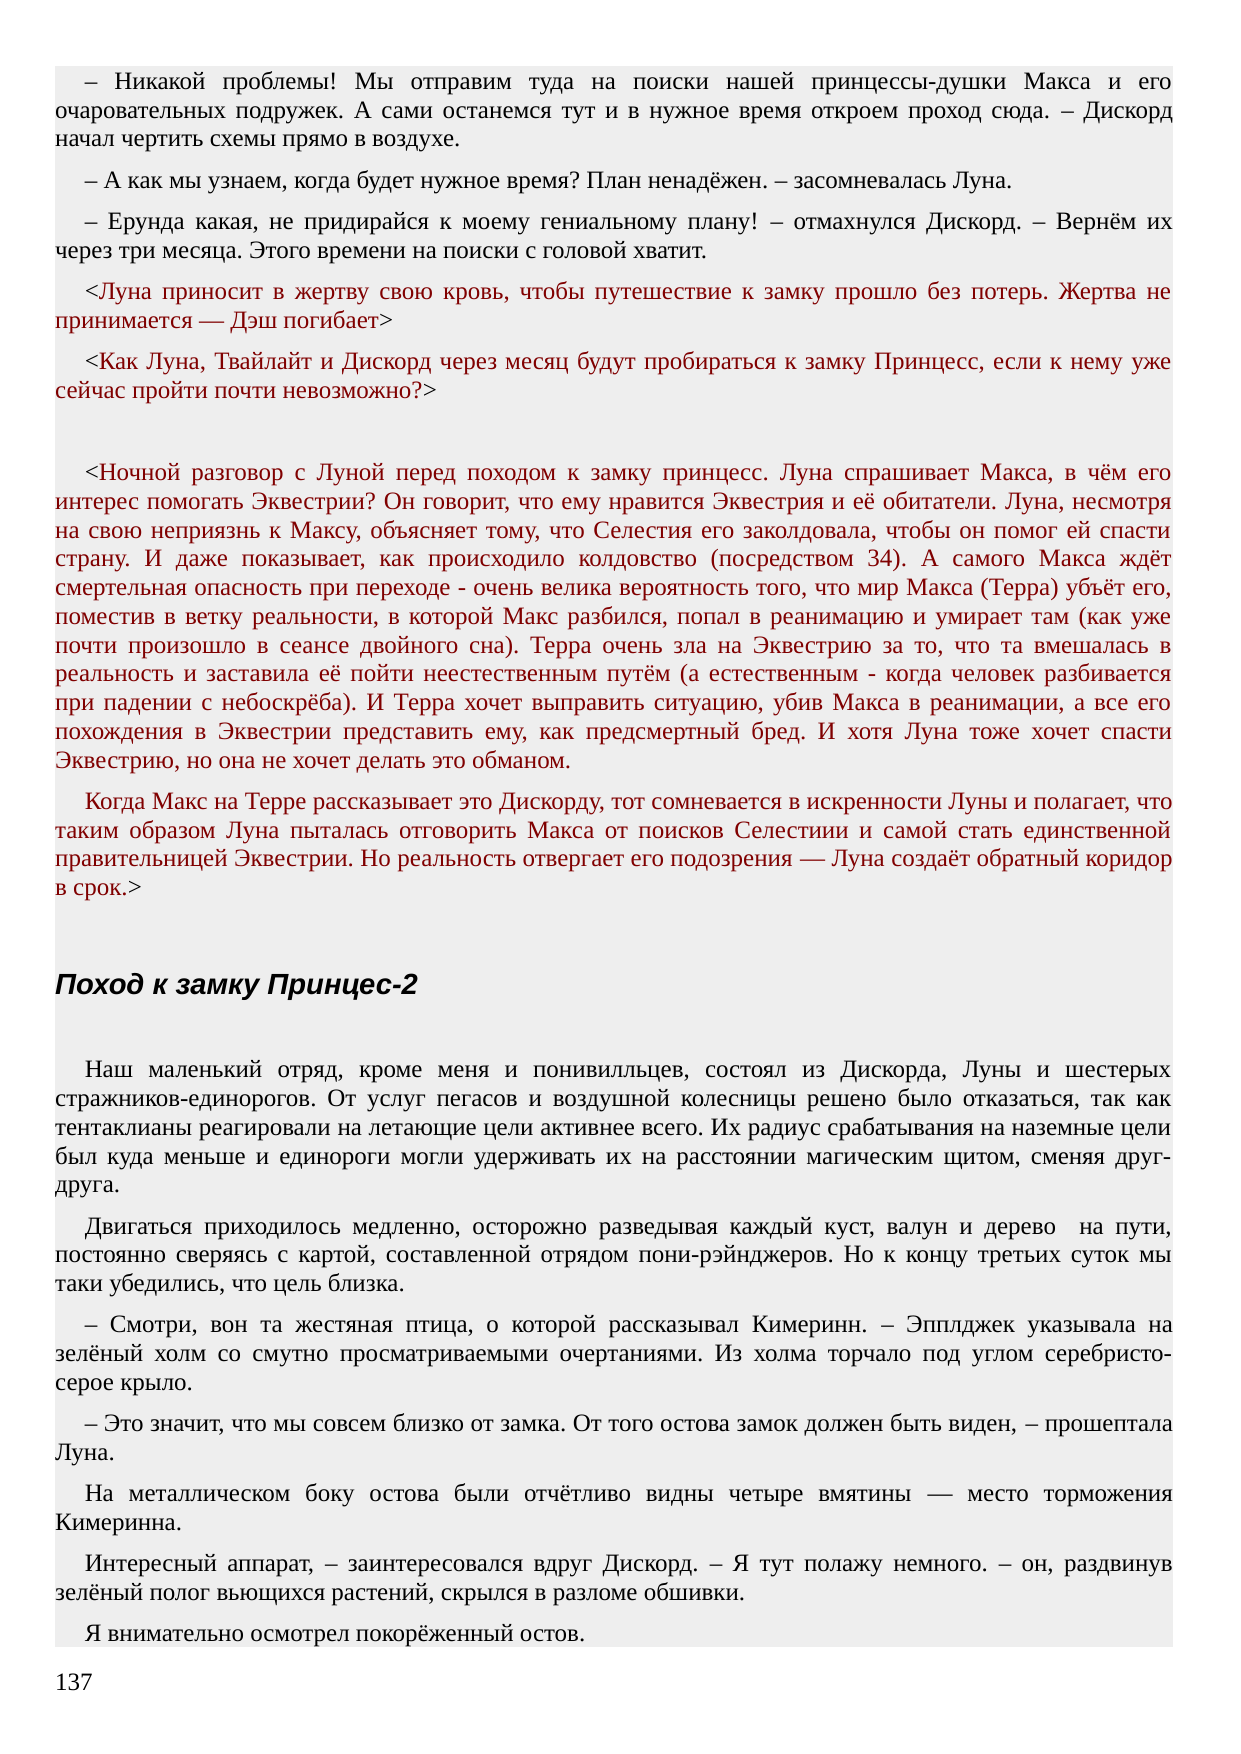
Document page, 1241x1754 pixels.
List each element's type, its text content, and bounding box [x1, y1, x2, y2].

text <Как Луна, Твайлайт и Дискорд через месяц будут пробираться к замку Принцесс, если к нему уже сейчас пройти почти невозможно?> [55, 346, 1173, 403]
text Интересный аппарат, – заинтересовался вдруг Дискорд. – Я тут полажу немного. – он, раздвинув зелёный полог вьющихся растений, скрылся в разломе обшивки. [55, 1548, 1173, 1606]
text Наш маленький отряд, кроме меня и понивилльцев, состоял из Дискорда, Луны и шестерых стражников-единорогов. От услуг пегасов и воздушной колесницы решено было отказаться, так как тентаклианы реагировали на летающие цели активнее всего. Их радиус срабатывания на наземные цели был куда меньше и единороги могли удерживать их на расстоянии магическим щитом, сменяя друг-друга. [55, 1054, 1173, 1198]
text <Ночной разговор с Луной перед походом к замку принцесс. Луна спрашивает Макса, в чём его интерес помогать Эквестрии? Он говорит, что ему нравится Эквестрия и её обитатели. Луна, несмотря на свою неприязнь к Максу, объясняет тому, что Селестия его заколдовала, чтобы он помог ей спасти страну. И даже показывает, как происходило колдовство (посредством 34). А самого Макса ждёт смертельная опасность при переходе - очень велика вероятность того, что мир Макса (Терра) убъёт его, поместив в ветку реальности, в которой Макс разбился, попал в реанимацию и умирает там (как уже почти произошло в сеансе двойного сна). Терра очень зла на Эквестрию за то, что та вмешалась в реальность и заставила её пойти неестественным путём (а естественным - когда человек разбивается при падении с небоскрёба). И Терра хочет выправить ситуацию, убив Макса в реанимации, а все его похождения в Эквестрии представить ему, как предсмертный бред. И хотя Луна тоже хочет спасти Эквестрию, но она не хочет делать это обманом. [55, 457, 1173, 773]
text – Смотри, вон та жестяная птица, о которой рассказывал Кимеринн. – Эпплджек указывала на зелёный холм со смутно просматриваемыми очертаниями. Из холма торчало под углом серебристо-серое крыло. [55, 1309, 1173, 1396]
text Я внимательно осмотрел покорёженный остов. [55, 1618, 1173, 1647]
text Двигаться приходилось медленно, осторожно разведывая каждый куст, валун и дерево на пути, постоянно сверяясь с картой, составленной отрядом пони-рэйнджеров. Но к концу третьих суток мы таки убедились, что цель близка. [55, 1211, 1173, 1297]
subtitle Поход к замку Принцес-2 [55, 967, 1173, 1001]
text <Луна приносит в жертву свою кровь, чтобы путешествие к замку прошло без потерь. Жертва не принимается — Дэш погибает> [55, 276, 1173, 333]
text – А как мы узнаем, когда будет нужное время? План ненадёжен. – засомневалась Луна. [55, 165, 1173, 193]
text Когда Макс на Терре рассказывает это Дискорду, тот сомневается в искренности Луны и полагает, что таким образом Луна пыталась отговорить Макса от поисков Селестиии и самой стать единственной правительницей Эквестрии. Но реальность отвергает его подозрения — Луна создаёт обратный коридор в срок.> [55, 786, 1173, 901]
text – Это значит, что мы совсем близко от замка. От того остова замок должен быть виден, – прошептала Луна. [55, 1408, 1173, 1466]
text – Никакой проблемы! Мы отправим туда на поиски нашей принцессы-душки Макса и его очаровательных подружек. А сами останемся тут и в нужное время откроем проход сюда. – Дискорд начал чертить схемы прямо в воздухе. [55, 66, 1173, 152]
text На металлическом боку остова были отчётливо видны четыре вмятины — место торможения Кимеринна. [55, 1478, 1173, 1536]
text – Ерунда какая, не придирайся к моему гениальному плану! – отмахнулся Дискорд. – Вернём их через три месяца. Этого времени на поиски с головой хватит. [55, 206, 1173, 263]
